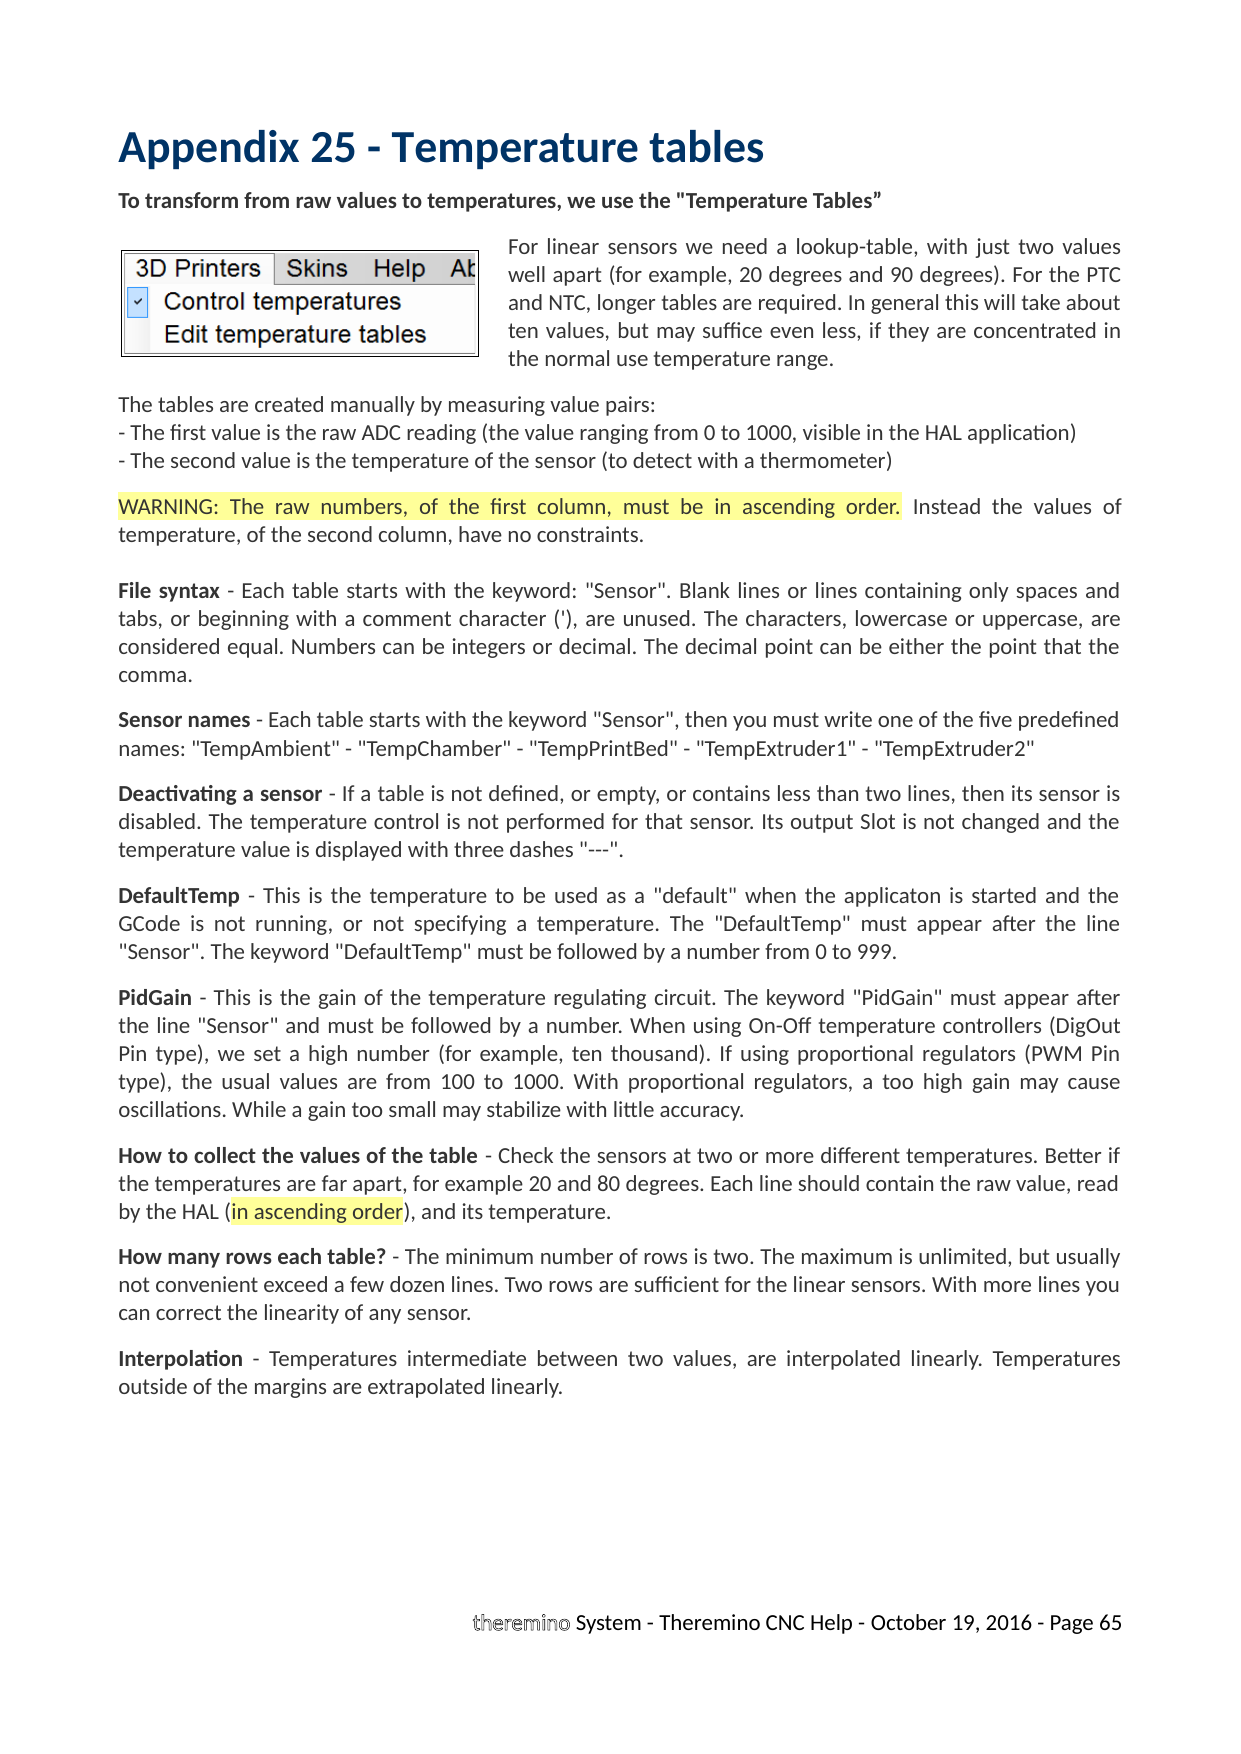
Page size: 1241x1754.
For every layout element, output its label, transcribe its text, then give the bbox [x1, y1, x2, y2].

text The tables are created manually by measuring value pairs: - The first value is the raw ADC reading (the value ranging from 0 to 1000, visible in the HAL application) - The second value is the temperature of the sensor (to detect with a thermometer) [118, 390, 1122, 474]
text How many rows each table? - The minimum number of rows is two. The maximum is unlimited, but usually not convenient exceed a few dozen lines. Two rows are sufficient for the linear sensors. With more lines you can correct the linearity of any sensor. [118, 1242, 1122, 1327]
text PidGain - This is the gain of the temperature regulating circuit. The keyword "PidGain" must appear after the line "Sensor" and must be followed by a number. When using On-Off temperature controllers (DigOut Pin type), we set a high number (for example, ten thousand). If using proportional regulators (PWM Pin type), the usual values are from 100 to 1000. With proportional regulators, a too high gain may cause oscillations. While a gain too small may stabilize with little accuracy. [118, 983, 1122, 1123]
text For linear sensors we need a lookup-table, with just two values well apart (for example, 20 degrees and 90 degrees). For the PTC and NTC, longer tables are required. In general this will take about ten values, but may suffice even less, if they are concentrated in the normal use temperature range. [118, 232, 1122, 372]
text Interpolation - Temperatures intermediate between two values, are interpolated linearly. Temperatures outside of the margins are extrapolated linearly. [118, 1344, 1122, 1400]
text Deactivating a sensor - If a table is not defined, or empty, or contains less than two lines, then its sensor is disabled. The temperature control is not performed for that sensor. Its output Slot is not changed and the temperature value is displayed with three dashes "---". [118, 779, 1122, 863]
text To transform from raw values to temperatures, we use the "Temperature Tables” [118, 186, 1122, 214]
text DefaultTemp - This is the temperature to be used as a "default" when the applicaton is started and the GCode is not running, or not specifying a temperature. The "DefaultTemp" must appear after the line "Sensor". The keyword "DefaultTemp" must be followed by a number from 0 to 999. [118, 881, 1122, 965]
text How to collect the values of the table - Check the sensors at two or more different temperatures. Better if the temperatures are far apart, for example 20 and 80 degrees. Each line should contain the raw value, read by the HAL (in ascending order), and its temperature. [118, 1141, 1122, 1225]
picture [124, 253, 476, 354]
text Sensor names - Each table starts with the keyword "Sensor", then you must write one of the five predefined names: "TempAmbient" - "TempChamber" - "TempPrintBed" - "TempExtruder1" - "TempExtruder2" [118, 706, 1122, 762]
text WARNING: The raw numbers, of the first column, must be in ascending order. Instead the values of temperature, of the second column, have no constraints. File syntax - Each table starts with the keyword: "Sensor". Blank lines or lines containing only spaces and tabs, or beginning with a comment character ('), are unused. The characters, lowercase or uppercase, are considered equal. Numbers can be integers or decimal. The decimal point can be either the point that the comma. [118, 492, 1122, 688]
subtitle Appendix 25 - Temperature tables [118, 118, 1122, 174]
